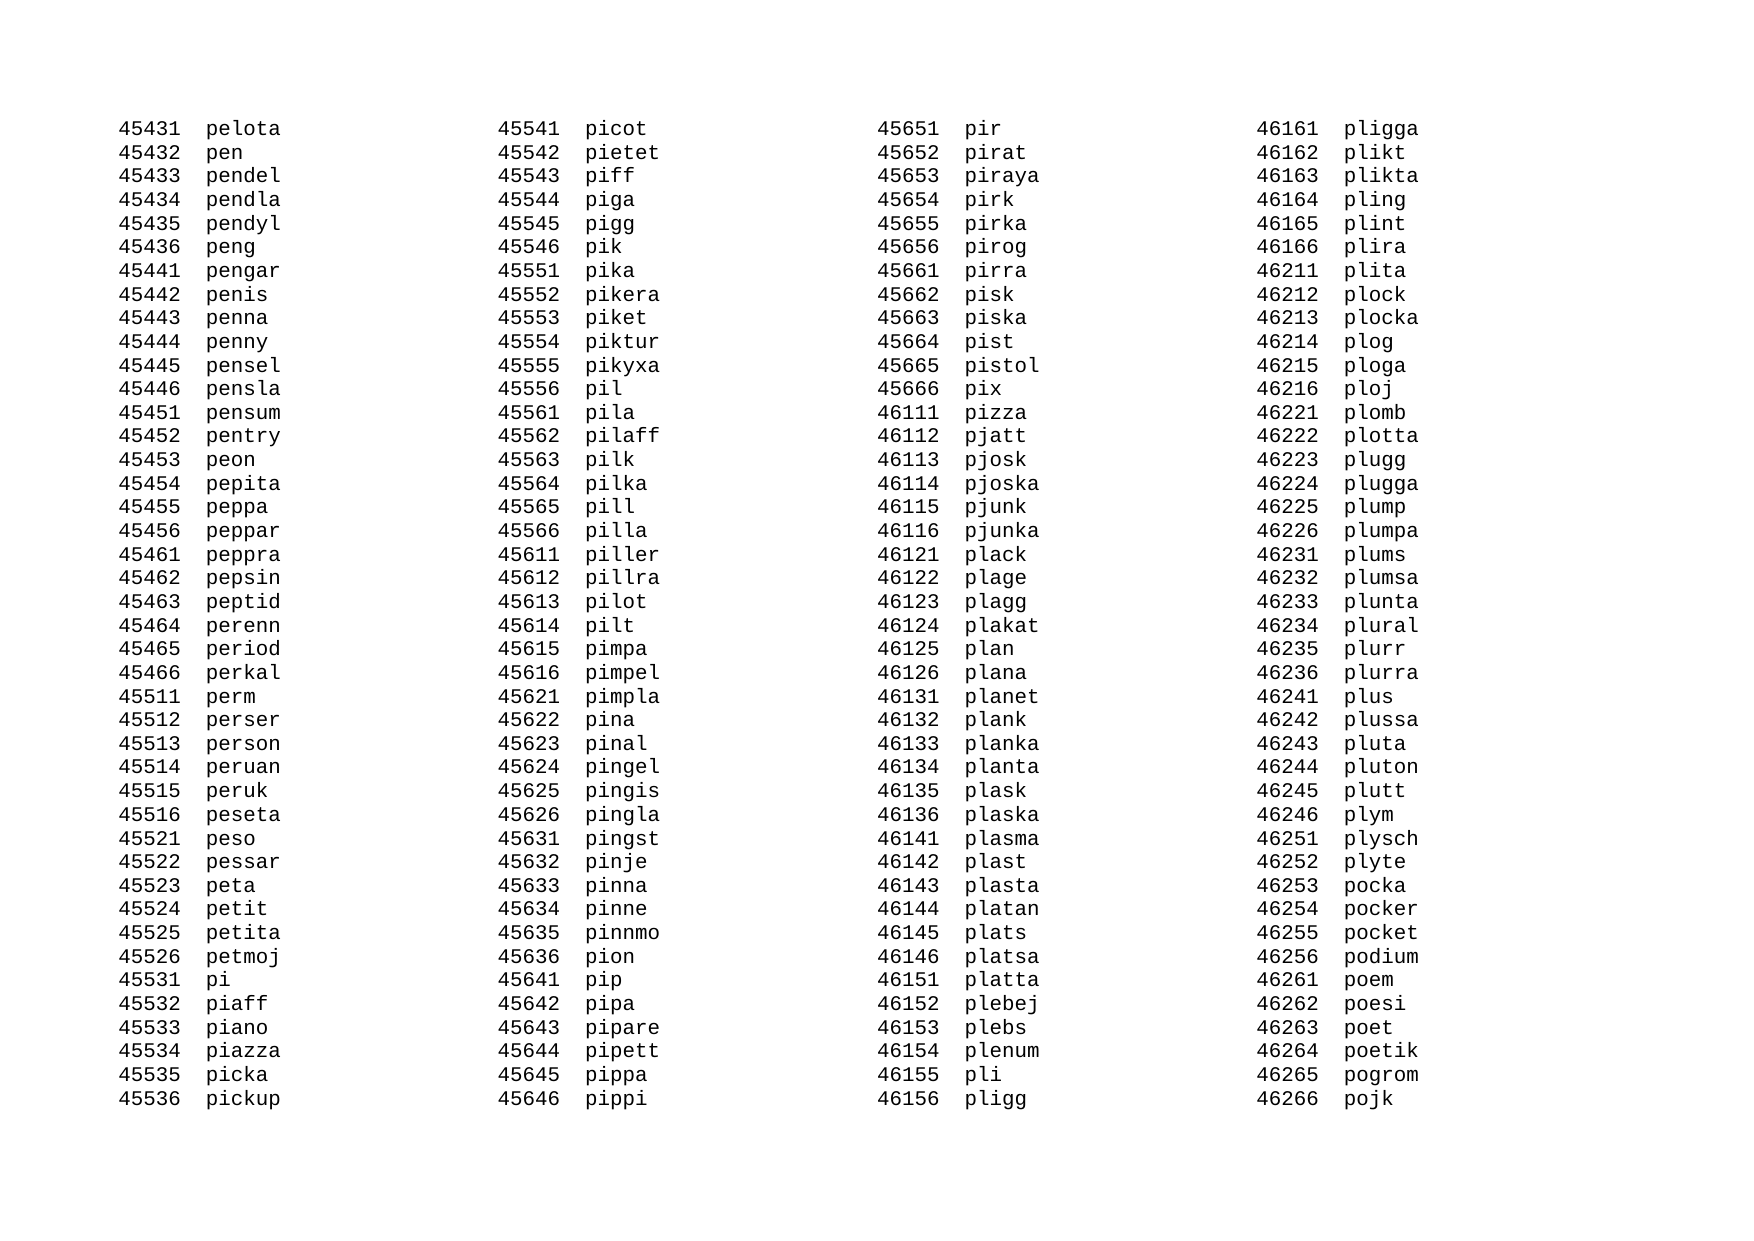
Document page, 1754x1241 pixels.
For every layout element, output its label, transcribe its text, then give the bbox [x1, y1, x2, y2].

text 45462 pepsin [118, 567, 497, 591]
text 45521 peso [118, 827, 497, 851]
text 45651 pir [877, 118, 1256, 142]
text 46123 plagg [877, 591, 1256, 615]
text 46122 plage [877, 567, 1256, 591]
text 45646 pippi [497, 1088, 877, 1111]
text 46132 plank [877, 709, 1256, 733]
text 45652 pirat [877, 142, 1256, 165]
text 46231 plums [1256, 544, 1636, 567]
text 45635 pinnmo [497, 922, 877, 946]
text 45562 pilaff [497, 426, 877, 449]
text 46114 pjoska [877, 473, 1256, 496]
text 46213 plocka [1256, 307, 1636, 331]
text 45632 pinje [497, 851, 877, 875]
text 46141 plasma [877, 827, 1256, 851]
text 46165 plint [1256, 213, 1636, 236]
text 46212 plock [1256, 284, 1636, 307]
text 46144 platan [877, 898, 1256, 922]
text 45463 peptid [118, 591, 497, 615]
text 46163 plikta [1256, 165, 1636, 189]
text 46142 plast [877, 851, 1256, 875]
text 46264 poetik [1256, 1040, 1636, 1064]
text 46211 plita [1256, 260, 1636, 284]
text 46236 plurra [1256, 662, 1636, 686]
text 46214 plog [1256, 331, 1636, 354]
text 45564 pilka [497, 473, 877, 496]
text 46134 planta [877, 757, 1256, 780]
text 46221 plomb [1256, 402, 1636, 426]
text 46234 plural [1256, 615, 1636, 638]
text 45511 perm [118, 686, 497, 709]
text 45465 period [118, 638, 497, 662]
text 45515 peruk [118, 780, 497, 804]
text 46246 plym [1256, 804, 1636, 827]
text 45466 perkal [118, 662, 497, 686]
text 45563 pilk [497, 449, 877, 473]
text 45566 pilla [497, 520, 877, 544]
text 46162 plikt [1256, 142, 1636, 165]
text 45545 pigg [497, 213, 877, 236]
text 46243 pluta [1256, 733, 1636, 757]
text 45623 pinal [497, 733, 877, 757]
text 45664 pist [877, 331, 1256, 354]
text 45565 pill [497, 496, 877, 520]
text 46241 plus [1256, 686, 1636, 709]
text 45434 pendla [118, 189, 497, 213]
text 46124 plakat [877, 615, 1256, 638]
text 45621 pimpla [497, 686, 877, 709]
text 45551 pika [497, 260, 877, 284]
text 45461 peppra [118, 544, 497, 567]
text 45554 piktur [497, 331, 877, 354]
text 45653 piraya [877, 165, 1256, 189]
text 46121 plack [877, 544, 1256, 567]
text 45614 pilt [497, 615, 877, 638]
text 45641 pip [497, 969, 877, 993]
text 45615 pimpa [497, 638, 877, 662]
text 46112 pjatt [877, 426, 1256, 449]
text 46265 pogrom [1256, 1064, 1636, 1088]
text 46151 platta [877, 969, 1256, 993]
text 46232 plumsa [1256, 567, 1636, 591]
text 45555 pikyxa [497, 354, 877, 378]
text 46256 podium [1256, 946, 1636, 969]
text 45553 piket [497, 307, 877, 331]
text 46235 plurr [1256, 638, 1636, 662]
text 46152 plebej [877, 993, 1256, 1017]
text 46222 plotta [1256, 426, 1636, 449]
text 46255 pocket [1256, 922, 1636, 946]
text 45453 peon [118, 449, 497, 473]
text 45611 piller [497, 544, 877, 567]
text 45535 picka [118, 1064, 497, 1088]
text 45631 pingst [497, 827, 877, 851]
text 45436 peng [118, 236, 497, 260]
text 46233 plunta [1256, 591, 1636, 615]
text 46225 plump [1256, 496, 1636, 520]
text 45663 piska [877, 307, 1256, 331]
text 45616 pimpel [497, 662, 877, 686]
text 45452 pentry [118, 426, 497, 449]
text 46131 planet [877, 686, 1256, 709]
text 45542 pietet [497, 142, 877, 165]
text 45544 piga [497, 189, 877, 213]
text 46154 plenum [877, 1040, 1256, 1064]
text 46133 planka [877, 733, 1256, 757]
text 45546 pik [497, 236, 877, 260]
text 45531 pi [118, 969, 497, 993]
text 45536 pickup [118, 1088, 497, 1111]
text 45642 pipa [497, 993, 877, 1017]
text 46113 pjosk [877, 449, 1256, 473]
text 45552 pikera [497, 284, 877, 307]
text 46164 pling [1256, 189, 1636, 213]
text 46226 plumpa [1256, 520, 1636, 544]
text 46224 plugga [1256, 473, 1636, 496]
text 45443 penna [118, 307, 497, 331]
text 46223 plugg [1256, 449, 1636, 473]
text 45446 pensla [118, 378, 497, 402]
text 46263 poet [1256, 1017, 1636, 1040]
text 45644 pipett [497, 1040, 877, 1064]
text 46126 plana [877, 662, 1256, 686]
text 46115 pjunk [877, 496, 1256, 520]
text 45441 pengar [118, 260, 497, 284]
text 45514 peruan [118, 757, 497, 780]
text 45626 pingla [497, 804, 877, 827]
text 46145 plats [877, 922, 1256, 946]
text 46155 pli [877, 1064, 1256, 1088]
text 45431 pelota [118, 118, 497, 142]
text 45622 pina [497, 709, 877, 733]
text 46251 plysch [1256, 827, 1636, 851]
text 46111 pizza [877, 402, 1256, 426]
text 46215 ploga [1256, 354, 1636, 378]
text 45525 petita [118, 922, 497, 946]
text 46216 ploj [1256, 378, 1636, 402]
text 46261 poem [1256, 969, 1636, 993]
text 45561 pila [497, 402, 877, 426]
text 45444 penny [118, 331, 497, 354]
text 45442 penis [118, 284, 497, 307]
text 45435 pendyl [118, 213, 497, 236]
text 45612 pillra [497, 567, 877, 591]
text 46135 plask [877, 780, 1256, 804]
text 46166 plira [1256, 236, 1636, 260]
text 46153 plebs [877, 1017, 1256, 1040]
text 45662 pisk [877, 284, 1256, 307]
text 45661 pirra [877, 260, 1256, 284]
text 45516 peseta [118, 804, 497, 827]
text 45464 perenn [118, 615, 497, 638]
text 46125 plan [877, 638, 1256, 662]
text 45532 piaff [118, 993, 497, 1017]
text 46116 pjunka [877, 520, 1256, 544]
text 45665 pistol [877, 354, 1256, 378]
text 46161 pligga [1256, 118, 1636, 142]
text 46242 plussa [1256, 709, 1636, 733]
text 45613 pilot [497, 591, 877, 615]
text 45556 pil [497, 378, 877, 402]
text 46245 plutt [1256, 780, 1636, 804]
text 45645 pippa [497, 1064, 877, 1088]
text 45654 pirk [877, 189, 1256, 213]
text 45643 pipare [497, 1017, 877, 1040]
text 45456 peppar [118, 520, 497, 544]
text 45624 pingel [497, 757, 877, 780]
text 45633 pinna [497, 875, 877, 898]
text 45523 peta [118, 875, 497, 898]
text 45543 piff [497, 165, 877, 189]
text 45541 picot [497, 118, 877, 142]
text 45526 petmoj [118, 946, 497, 969]
text 46244 pluton [1256, 757, 1636, 780]
text 45533 piano [118, 1017, 497, 1040]
text 45512 perser [118, 709, 497, 733]
text 46252 plyte [1256, 851, 1636, 875]
text 45433 pendel [118, 165, 497, 189]
text 45451 pensum [118, 402, 497, 426]
text 45656 pirog [877, 236, 1256, 260]
text 45666 pix [877, 378, 1256, 402]
text 45445 pensel [118, 354, 497, 378]
text 45513 person [118, 733, 497, 757]
text 45625 pingis [497, 780, 877, 804]
text 46254 pocker [1256, 898, 1636, 922]
text 45455 peppa [118, 496, 497, 520]
text 45636 pion [497, 946, 877, 969]
text 46253 pocka [1256, 875, 1636, 898]
text 46136 plaska [877, 804, 1256, 827]
text 45524 petit [118, 898, 497, 922]
text 45432 pen [118, 142, 497, 165]
text 45534 piazza [118, 1040, 497, 1064]
text 45454 pepita [118, 473, 497, 496]
text 46262 poesi [1256, 993, 1636, 1017]
text 46156 pligg [877, 1088, 1256, 1111]
text 45634 pinne [497, 898, 877, 922]
text 45522 pessar [118, 851, 497, 875]
text 46266 pojk [1256, 1088, 1636, 1111]
text 45655 pirka [877, 213, 1256, 236]
text 46146 platsa [877, 946, 1256, 969]
text 46143 plasta [877, 875, 1256, 898]
